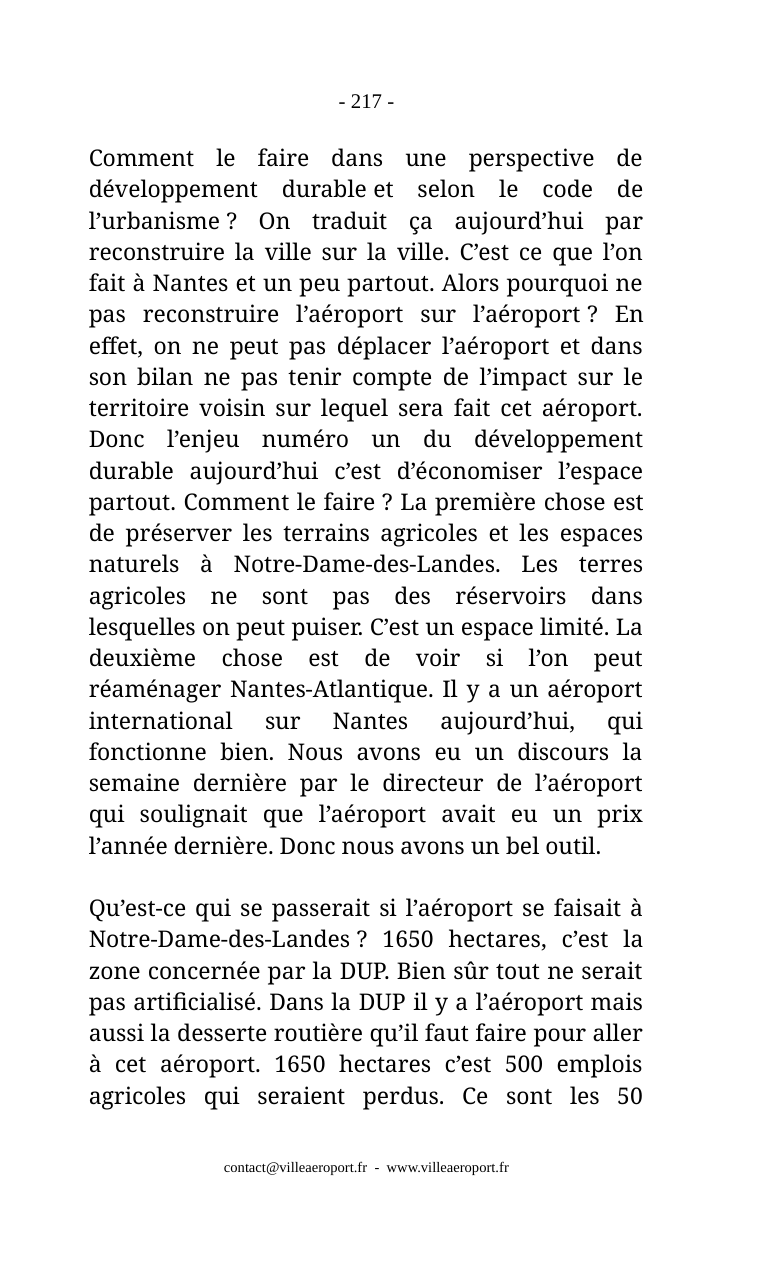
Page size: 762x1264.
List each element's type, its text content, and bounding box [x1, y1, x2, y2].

text Qu’est-ce qui se passerait si l’aéroport se faisait à Notre-Dame-des-Landes ? 1650 hectares, c’est la zone concernée par la DUP. Bien sûr tout ne serait pas artificialisé. Dans la DUP il y a l’aéroport mais aussi la desserte routière qu’il faut faire pour aller à cet aéroport. 1650 hectares c’est 500 emplois agricoles qui seraient perdus. Ce sont les 50 [88, 892, 644, 1111]
text Comment le faire dans une perspective de développement durable et selon le code de l’urbanisme ? On traduit ça aujourd’hui par reconstruire la ville sur la ville. C’est ce que l’on fait à Nantes et un peu partout. Alors pourquoi ne pas reconstruire l’aéroport sur l’aéroport ? En effet, on ne peut pas déplacer l’aéroport et dans son bilan ne pas tenir compte de l’impact sur le territoire voisin sur lequel sera fait cet aéroport. Donc l’enjeu numéro un du développement durable aujourd’hui c’est d’économiser l’espace partout. Comment le faire ? La première chose est de préserver les terrains agricoles et les espaces naturels à Notre-Dame-des-Landes. Les terres agricoles ne sont pas des réservoirs dans lesquelles on peut puiser. C’est un espace limité. La deuxième chose est de voir si l’on peut réaménager Nantes-Atlantique. Il y a un aéroport international sur Nantes aujourd’hui, qui fonctionne bien. Nous avons eu un discours la semaine dernière par le directeur de l’aéroport qui soulignait que l’aéroport avait eu un prix l’année dernière. Donc nous avons un bel outil. [88, 142, 644, 861]
